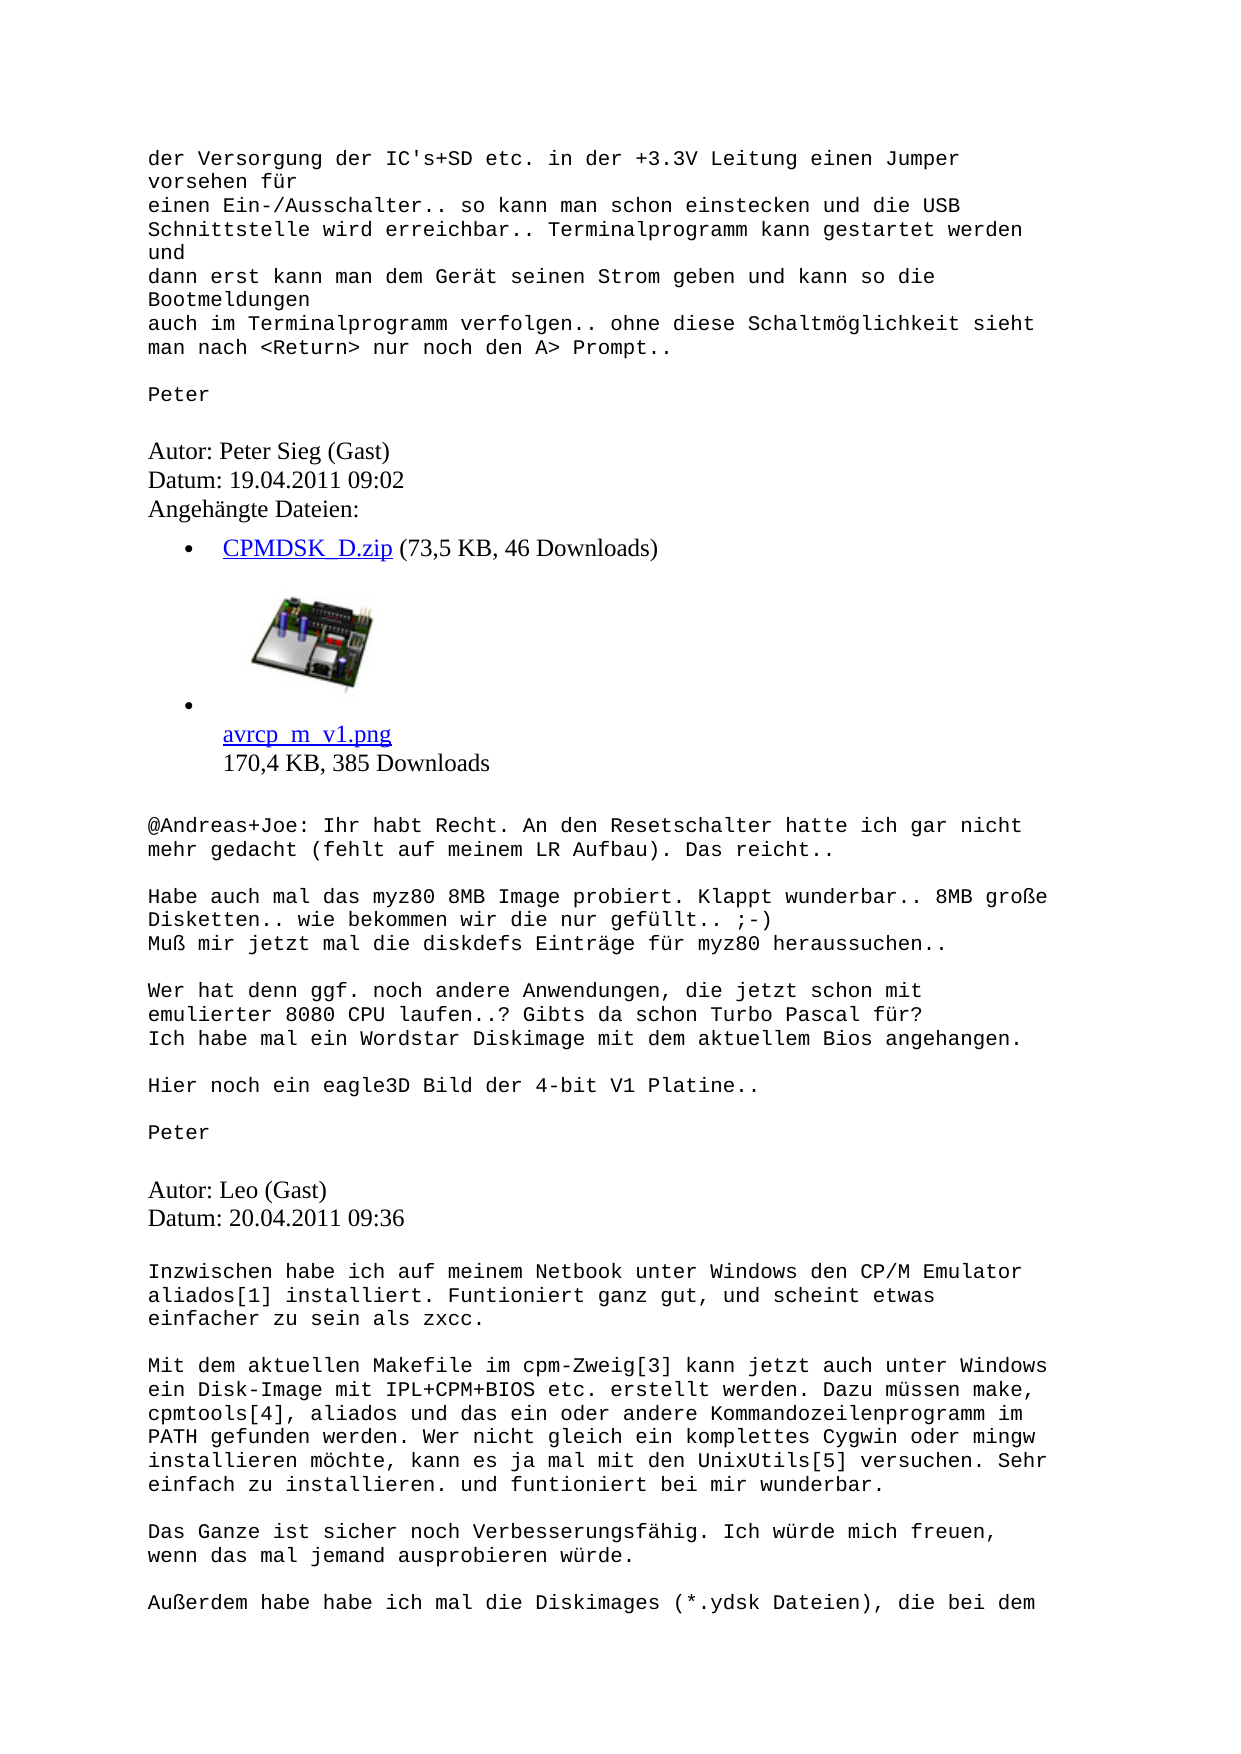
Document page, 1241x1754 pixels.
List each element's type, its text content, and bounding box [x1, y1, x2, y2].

text einfach zu installieren. und funtioniert bei mir wunderbar. [148, 1474, 1093, 1497]
text einen Ein-/Ausschalter.. so kann man schon einstecken und die USB [148, 195, 1093, 218]
text Wer hat denn ggf. noch andere Anwendungen, die jetzt schon mit [148, 980, 1093, 1004]
text mehr gedacht (fehlt auf meinem LR Aufbau). Das reicht.. [148, 838, 1093, 862]
text Muß mir jetzt mal die diskdefs Einträge für myz80 heraussuchen.. [148, 933, 1093, 957]
text Bootmeldungen [148, 289, 1093, 313]
text Das Ganze ist sicher noch Verbesserungsfähig. Ich würde mich freuen, [148, 1521, 1093, 1545]
text Angehängte Dateien: [148, 494, 1093, 523]
text Habe auch mal das myz80 8MB Image probiert. Klappt wunderbar.. 8MB große [148, 886, 1093, 909]
text und [148, 242, 1093, 266]
text PATH gefunden werden. Wer nicht gleich ein komplettes Cygwin oder mingw [148, 1426, 1093, 1450]
text Mit dem aktuellen Makefile im cpm-Zweig[3] kann jetzt auch unter Windows [148, 1356, 1093, 1379]
text man nach <Return> nur noch den A> Prompt.. [148, 337, 1093, 360]
text Autor: Peter Sieg (Gast) [148, 436, 1093, 465]
text Außerdem habe habe ich mal die Diskimages (*.ydsk Dateien), die bei dem [148, 1592, 1093, 1616]
text Datum: 20.04.2011 09:36 [148, 1203, 1093, 1232]
text Peter [148, 1122, 1093, 1146]
text vorsehen für [148, 171, 1093, 195]
text Hier noch ein eagle3D Bild der 4-bit V1 Platine.. [148, 1075, 1093, 1099]
list CPMDSK_D.zip (73,5 KB, 46 Downloads) [185, 533, 1093, 562]
text einfacher zu sein als zxcc. [148, 1308, 1093, 1332]
text aliados[1] installiert. Funtioniert ganz gut, und scheint etwas [148, 1284, 1093, 1308]
text Inzwischen habe ich auf meinem Netbook unter Windows den CP/M Emulator [148, 1261, 1093, 1284]
text ein Disk-Image mit IPL+CPM+BIOS etc. erstellt werden. Dazu müssen make, [148, 1379, 1093, 1403]
text cpmtools[4], aliados und das ein oder andere Kommandozeilenprogramm im [148, 1403, 1093, 1426]
text Schnittstelle wird erreichbar.. Terminalprogramm kann gestartet werden [148, 218, 1093, 242]
text @Andreas+Joe: Ihr habt Recht. An den Resetschalter hatte ich gar nicht [148, 815, 1093, 838]
text Datum: 19.04.2011 09:02 [148, 465, 1093, 494]
text der Versorgung der IC's+SD etc. in der +3.3V Leitung einen Jumper [148, 148, 1093, 171]
text wenn das mal jemand ausprobieren würde. [148, 1545, 1093, 1568]
list avrcp_m_v1.png 170,4 KB, 385 Downloads [185, 691, 1093, 776]
picture [222, 572, 411, 714]
text installieren möchte, kann es ja mal mit den UnixUtils[5] versuchen. Sehr [148, 1450, 1093, 1474]
text auch im Terminalprogramm verfolgen.. ohne diese Schaltmöglichkeit sieht [148, 313, 1093, 337]
text Ich habe mal ein Wordstar Diskimage mit dem aktuellem Bios angehangen. [148, 1028, 1093, 1051]
text Peter [148, 384, 1093, 408]
text Autor: Leo (Gast) [148, 1175, 1093, 1203]
text dann erst kann man dem Gerät seinen Strom geben und kann so die [148, 266, 1093, 289]
text Disketten.. wie bekommen wir die nur gefüllt.. ;-) [148, 909, 1093, 933]
text emulierter 8080 CPU laufen..? Gibts da schon Turbo Pascal für? [148, 1004, 1093, 1028]
